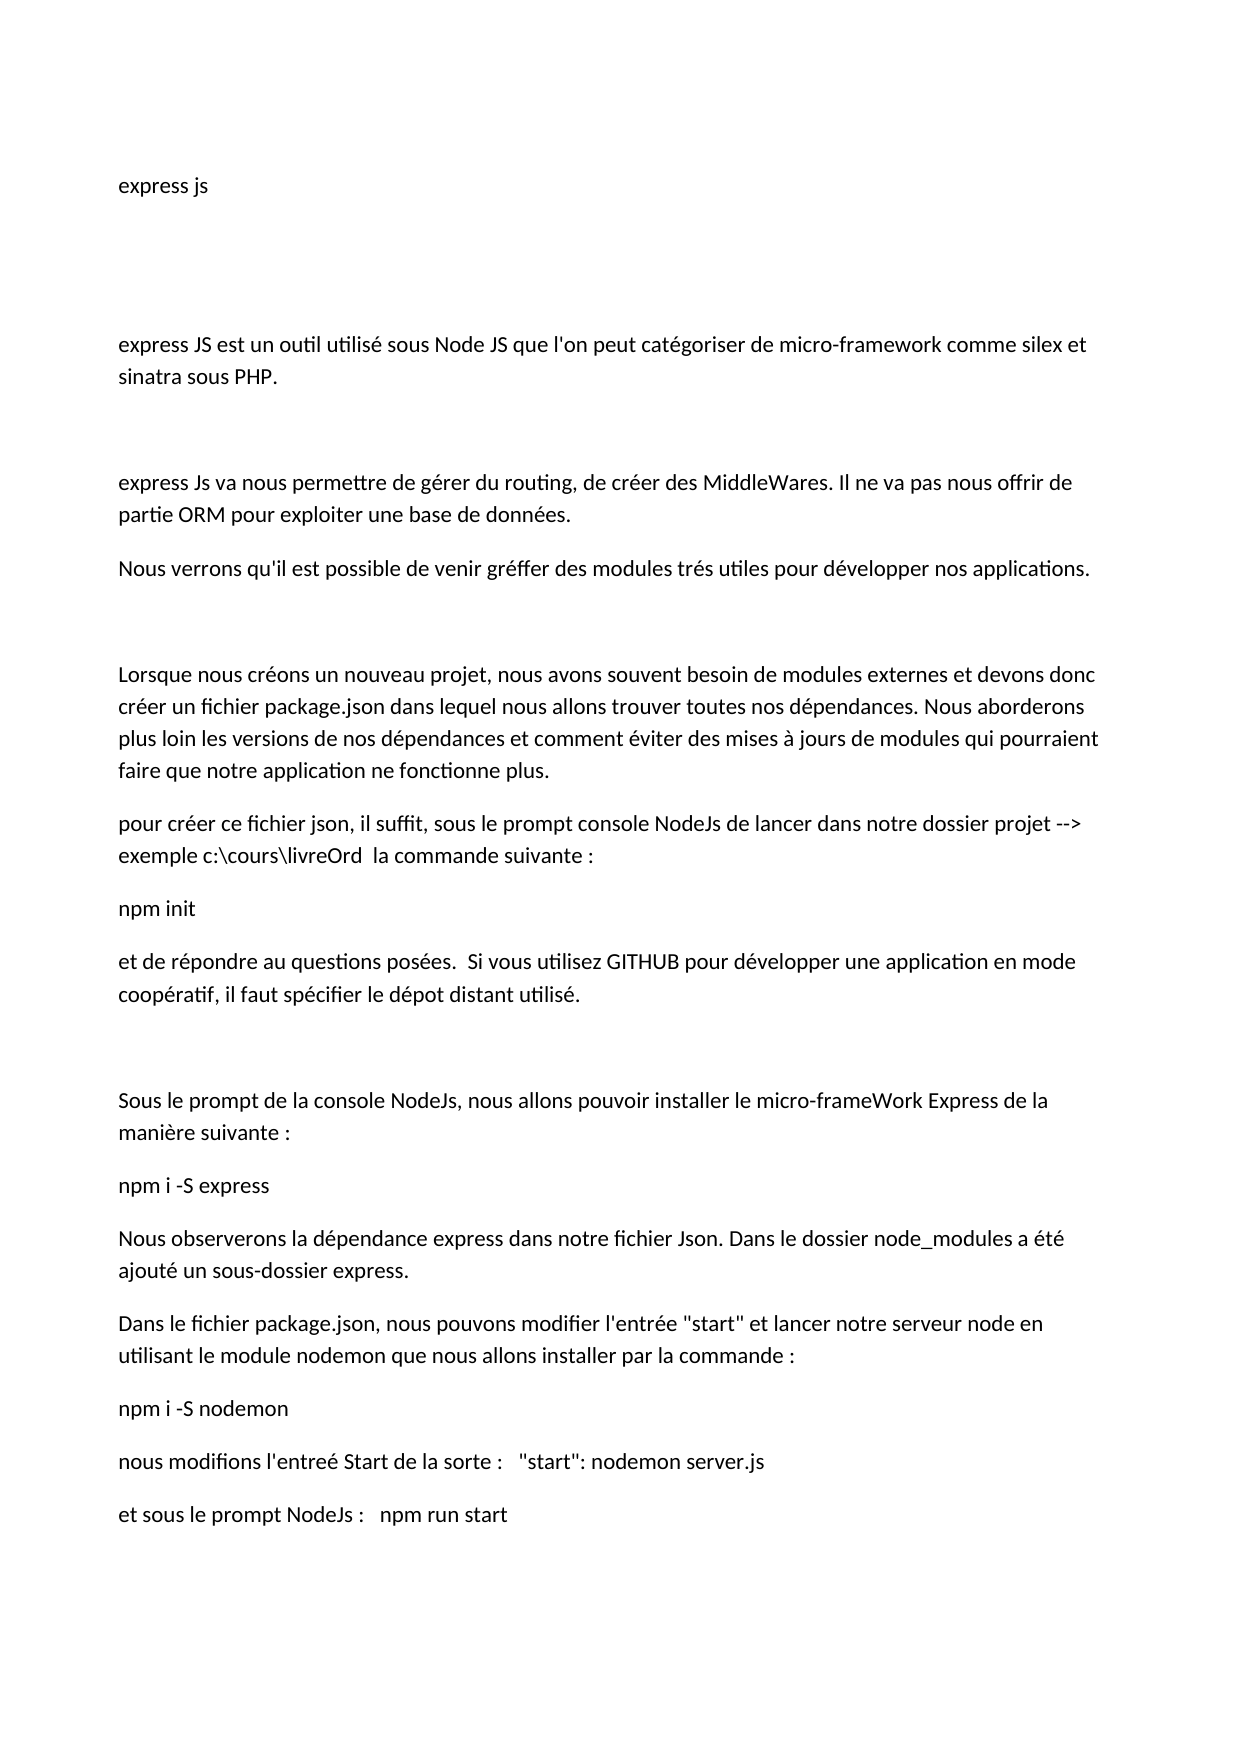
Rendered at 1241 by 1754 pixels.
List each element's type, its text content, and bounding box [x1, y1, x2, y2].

text npm i -S express [118, 1171, 1122, 1199]
text npm i -S nodemon [118, 1394, 1122, 1422]
text Nous verrons qu'il est possible de venir gréffer des modules trés utiles pour développer nos applications. [118, 554, 1122, 582]
text Nous observerons la dépendance express dans notre fichier Json. Dans le dossier node_modules a été ajouté un sous-dossier express. [118, 1224, 1122, 1284]
text et de répondre au questions posées. Si vous utilisez GITHUB pour développer une application en mode coopératif, il faut spécifier le dépot distant utilisé. [118, 947, 1122, 1008]
text Lorsque nous créons un nouveau projet, nous avons souvent besoin de modules externes et devons donc créer un fichier package.json dans lequel nous allons trouver toutes nos dépendances. Nous aborderons plus loin les versions de nos dépendances et comment éviter des mises à jours de modules qui pourraient faire que notre application ne fonctionne plus. [118, 660, 1122, 784]
text npm init [118, 894, 1122, 922]
text express JS est un outil utilisé sous Node JS que l'on peut catégoriser de micro-framework comme silex et sinatra sous PHP. [118, 330, 1122, 390]
text express js [118, 171, 1122, 199]
text Sous le prompt de la console NodeJs, nous allons pouvoir installer le micro-frameWork Express de la manière suivante : [118, 1086, 1122, 1146]
text pour créer ce fichier json, il suffit, sous le prompt console NodeJs de lancer dans notre dossier projet --> exemple c:\cours\livreOrd la commande suivante : [118, 809, 1122, 869]
text et sous le prompt NodeJs : npm run start [118, 1500, 1122, 1528]
text Dans le fichier package.json, nous pouvons modifier l'entrée "start" et lancer notre serveur node en utilisant le module nodemon que nous allons installer par la commande : [118, 1309, 1122, 1369]
text express Js va nous permettre de gérer du routing, de créer des MiddleWares. Il ne va pas nous offrir de partie ORM pour exploiter une base de données. [118, 468, 1122, 529]
text nous modifions l'entreé Start de la sorte : "start": nodemon server.js [118, 1447, 1122, 1475]
